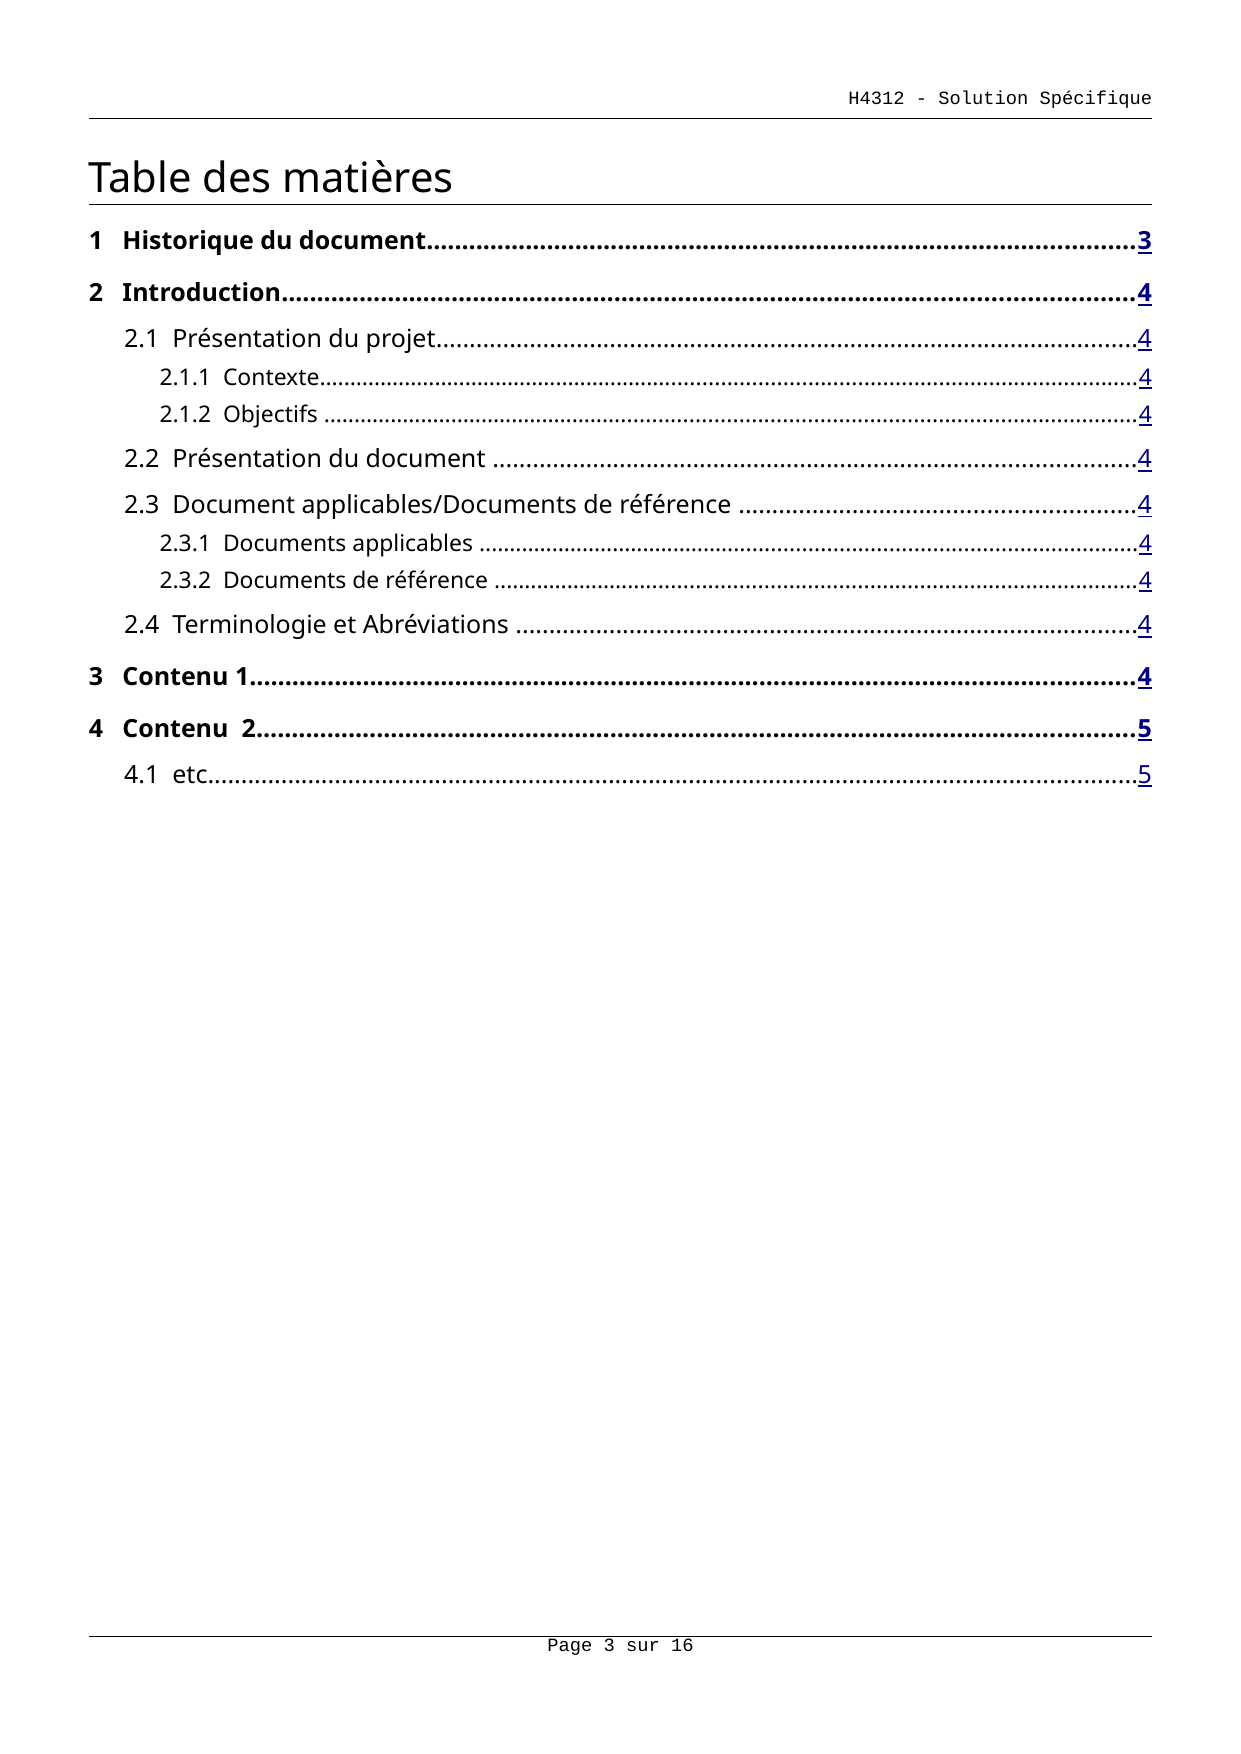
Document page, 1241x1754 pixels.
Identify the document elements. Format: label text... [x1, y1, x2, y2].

text 2.3.2 Documents de référence 4 [159, 564, 1152, 595]
text 1 Historique du document 3 [88, 223, 1152, 257]
text 2.4 Terminologie et Abréviations 4 [124, 607, 1152, 641]
text 2.1.1 Contexte 4 [159, 361, 1152, 392]
text 2.3.1 Documents applicables 4 [159, 527, 1152, 558]
text 4 Contenu 2 5 [88, 710, 1152, 744]
text 2.1 Présentation du projet 4 [124, 321, 1152, 355]
text 3 Contenu 1 4 [88, 659, 1152, 693]
text 2.3 Document applicables/Documents de référence 4 [124, 487, 1152, 521]
text 4.1 etc 5 [124, 756, 1152, 790]
text 2.2 Présentation du document 4 [124, 441, 1152, 475]
text Table des matières [88, 147, 1152, 205]
text 2 Introduction 4 [88, 275, 1152, 309]
text 2.1.2 Objectifs 4 [159, 398, 1152, 429]
